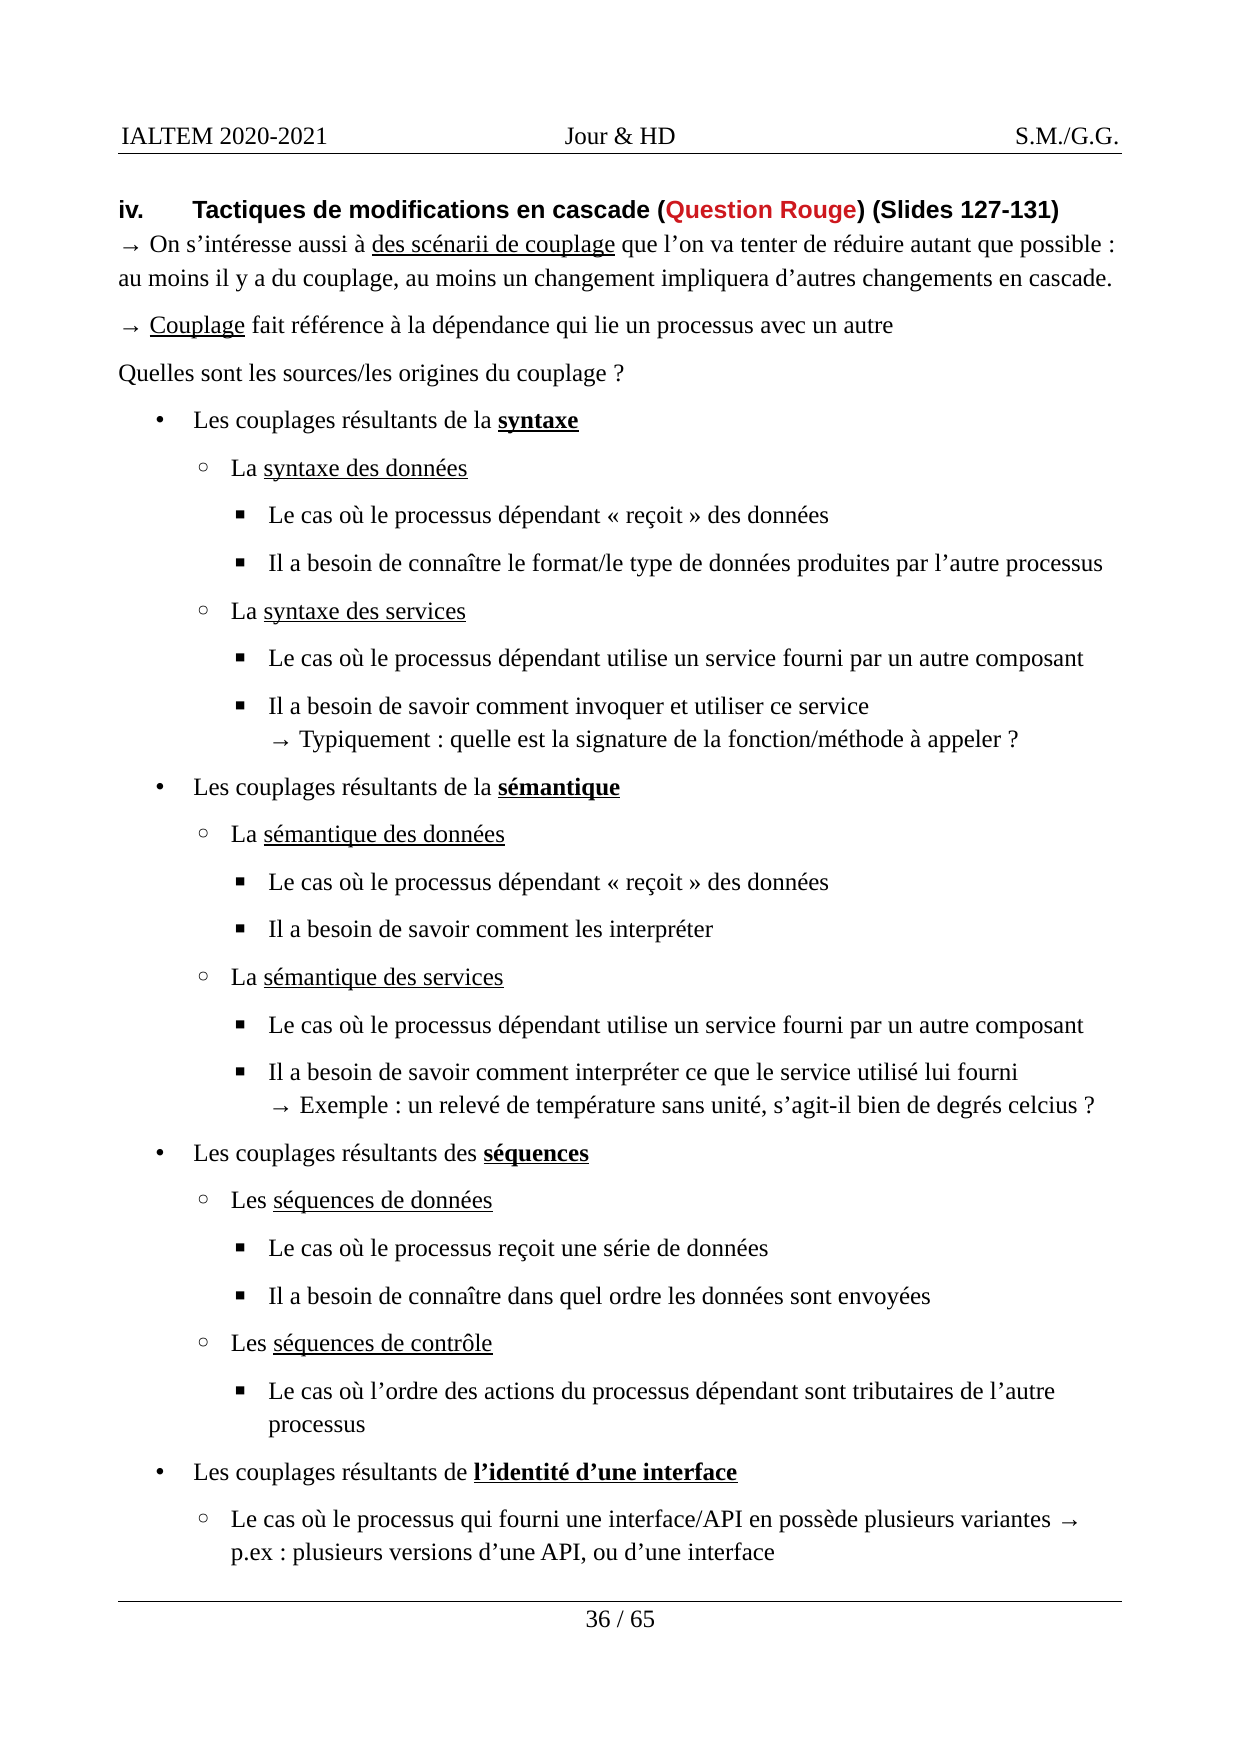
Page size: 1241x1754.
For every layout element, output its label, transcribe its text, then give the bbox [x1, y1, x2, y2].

text Quelles sont les sources/les origines du couplage ? [118, 358, 1122, 387]
list La sémantique des données [193, 819, 1122, 848]
list Les couplages résultants de la sémantique [156, 772, 1122, 800]
list La sémantique des services [193, 962, 1122, 991]
list Les séquences de données [193, 1186, 1122, 1214]
list Il a besoin de savoir comment les interpréter [231, 914, 1122, 943]
list Le cas où le processus dépendant utilise un service fourni par un autre composant [231, 643, 1122, 672]
list Il a besoin de savoir comment invoquer et utiliser ce service → Typiquement : quelle est la signature de la fonction/méthode à appeler ? [231, 691, 1122, 753]
list Il a besoin de connaître le format/le type de données produites par l’autre processus [231, 548, 1122, 577]
list Les couplages résultants des séquences [156, 1138, 1122, 1167]
list Les couplages résultants de l’identité d’une interface [156, 1457, 1122, 1485]
text → Couplage fait référence à la dépendance qui lie un processus avec un autre [118, 310, 1122, 339]
list Le cas où le processus dépendant utilise un service fourni par un autre composant [231, 1010, 1122, 1038]
list Le cas où l’ordre des actions du processus dépendant sont tributaires de l’autre processus [231, 1376, 1122, 1438]
list Le cas où le processus qui fourni une interface/API en possède plusieurs variantes → p.ex : plusieurs versions d’une API, ou d’une interface [193, 1504, 1122, 1566]
list Le cas où le processus dépendant « reçoit » des données [231, 501, 1122, 529]
list La syntaxe des services [193, 596, 1122, 624]
list Les couplages résultants de la syntaxe [156, 405, 1122, 434]
list Le cas où le processus reçoit une série de données [231, 1233, 1122, 1262]
list Le cas où le processus dépendant « reçoit » des données [231, 867, 1122, 896]
text → On s’intéresse aussi à des scénarii de couplage que l’on va tenter de réduire autant que possible : au moins il y a du couplage, au moins un changement impliquera d’autres changements en cascade. [118, 229, 1122, 291]
list Il a besoin de connaître dans quel ordre les données sont envoyées [231, 1281, 1122, 1309]
list Les séquences de contrôle [193, 1328, 1122, 1357]
subtitle Tactiques de modifications en cascade (Question Rouge) (Slides 127-131) [118, 195, 1122, 223]
list La syntaxe des données [193, 453, 1122, 482]
list Il a besoin de savoir comment interpréter ce que le service utilisé lui fourni → Exemple : un relevé de température sans unité, s’agit-il bien de degrés celcius ? [231, 1057, 1122, 1119]
